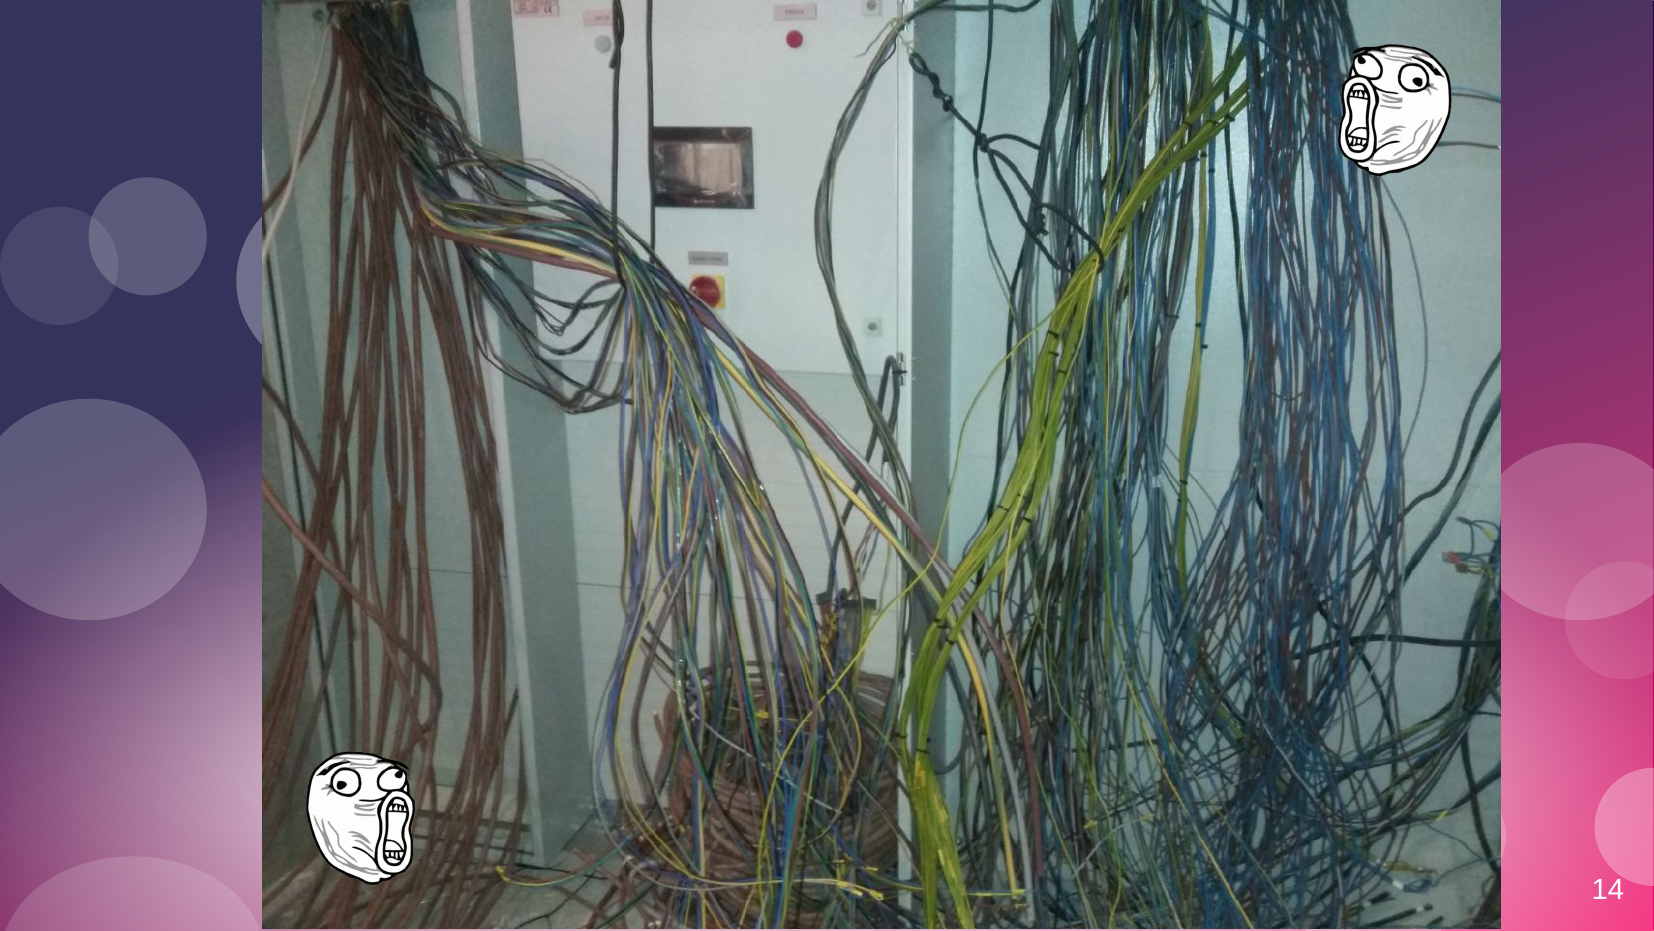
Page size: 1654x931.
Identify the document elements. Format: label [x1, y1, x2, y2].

picture [262, 0, 1501, 929]
